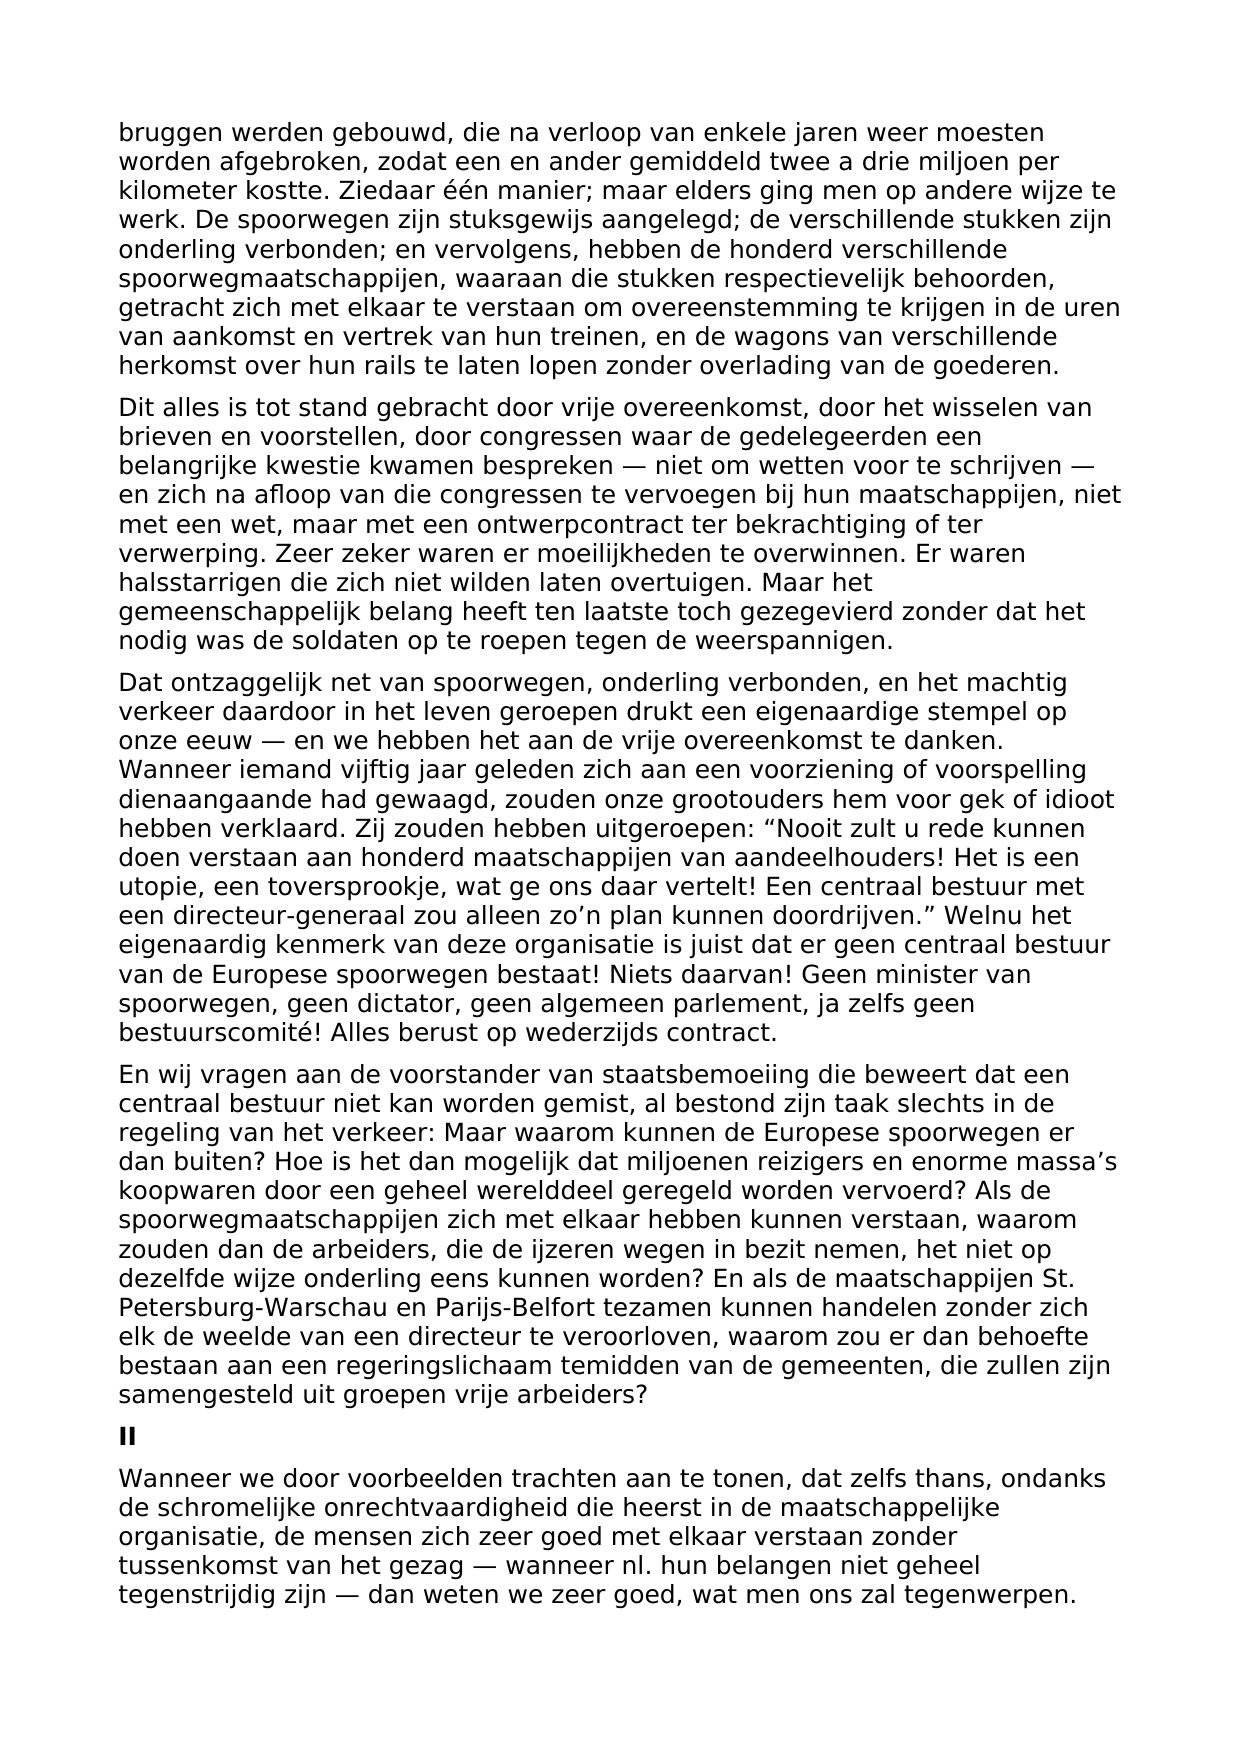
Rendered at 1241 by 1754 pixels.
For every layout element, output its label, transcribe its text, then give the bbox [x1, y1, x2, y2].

text En wij vragen aan de voorstander van staatsbemoeiing die beweert dat een centraal bestuur niet kan worden gemist, al bestond zijn taak slechts in de regeling van het verkeer: Maar waarom kunnen de Europese spoorwegen er dan buiten? Hoe is het dan mogelijk dat miljoenen reizigers en enorme massa’s koopwaren door een geheel werelddeel geregeld worden vervoerd? Als de spoorwegmaatschappijen zich met elkaar hebben kunnen verstaan, waarom zouden dan de arbeiders, die de ijzeren wegen in bezit nemen, het niet op dezelfde wijze onderling eens kunnen worden? En als de maatschappijen St. Petersburg-Warschau en Parijs-Belfort tezamen kunnen handelen zonder zich elk de weelde van een directeur te veroorloven, waarom zou er dan behoefte bestaan aan een regeringslichaam temidden van de gemeenten, die zullen zijn samengesteld uit groepen vrije arbeiders? [118, 1060, 1122, 1410]
text Dat ontzaggelijk net van spoorwegen, onderling verbonden, en het machtig verkeer daardoor in het leven geroepen drukt een eigenaardige stempel op onze eeuw — en we hebben het aan de vrije overeenkomst te danken. Wanneer iemand vijftig jaar geleden zich aan een voorziening of voorspelling dienaangaande had gewaagd, zouden onze grootouders hem voor gek of idioot hebben verklaard. Zij zouden hebben uitgeroepen: “Nooit zult u rede kunnen doen verstaan aan honderd maatschappijen van aandeelhouders! Het is een utopie, een toversprookje, wat ge ons daar vertelt! Een centraal bestuur met een directeur-generaal zou alleen zo’n plan kunnen doordrijven.” Welnu het eigenaardig kenmerk van deze organisatie is juist dat er geen centraal bestuur van de Europese spoorwegen bestaat! Niets daarvan! Geen minister van spoorwegen, geen dictator, geen algemeen parlement, ja zelfs geen bestuurscomité! Alles berust op wederzijds contract. [118, 668, 1122, 1047]
text Wanneer we door voorbeelden trachten aan te tonen, dat zelfs thans, ondanks de schromelijke onrechtvaardigheid die heerst in de maatschappelijke organisatie, de mensen zich zeer goed met elkaar verstaan zonder tussenkomst van het gezag — wanneer nl. hun belangen niet geheel tegenstrijdig zijn — dan weten we zeer goed, wat men ons zal tegenwerpen. [118, 1464, 1122, 1610]
text Dit alles is tot stand gebracht door vrije overeenkomst, door het wisselen van brieven en voorstellen, door congressen waar de gedelegeerden een belangrijke kwestie kwamen bespreken — niet om wetten voor te schrijven — en zich na afloop van die congressen te vervoegen bij hun maatschappijen, niet met een wet, maar met een ontwerpcontract ter bekrachtiging of ter verwerping. Zeer zeker waren er moeilijkheden te overwinnen. Er waren halsstarrigen die zich niet wilden laten overtuigen. Maar het gemeenschappelijk belang heeft ten laatste toch gezegevierd zonder dat het nodig was de soldaten op te roepen tegen de weerspannigen. [118, 393, 1122, 656]
text II [118, 1422, 1122, 1451]
text bruggen werden gebouwd, die na verloop van enkele jaren weer moesten worden afgebroken, zodat een en ander gemiddeld twee a drie miljoen per kilometer kostte. Ziedaar één manier; maar elders ging men op andere wijze te werk. De spoorwegen zijn stuksgewijs aangelegd; de verschillende stukken zijn onderling verbonden; en vervolgens, hebben de honderd verschillende spoorwegmaatschappijen, waaraan die stukken respectievelijk behoorden, getracht zich met elkaar te verstaan om overeenstemming te krijgen in de uren van aankomst en vertrek van hun treinen, en de wagons van verschillende herkomst over hun rails te laten lopen zonder overlading van de goederen. [118, 118, 1122, 381]
